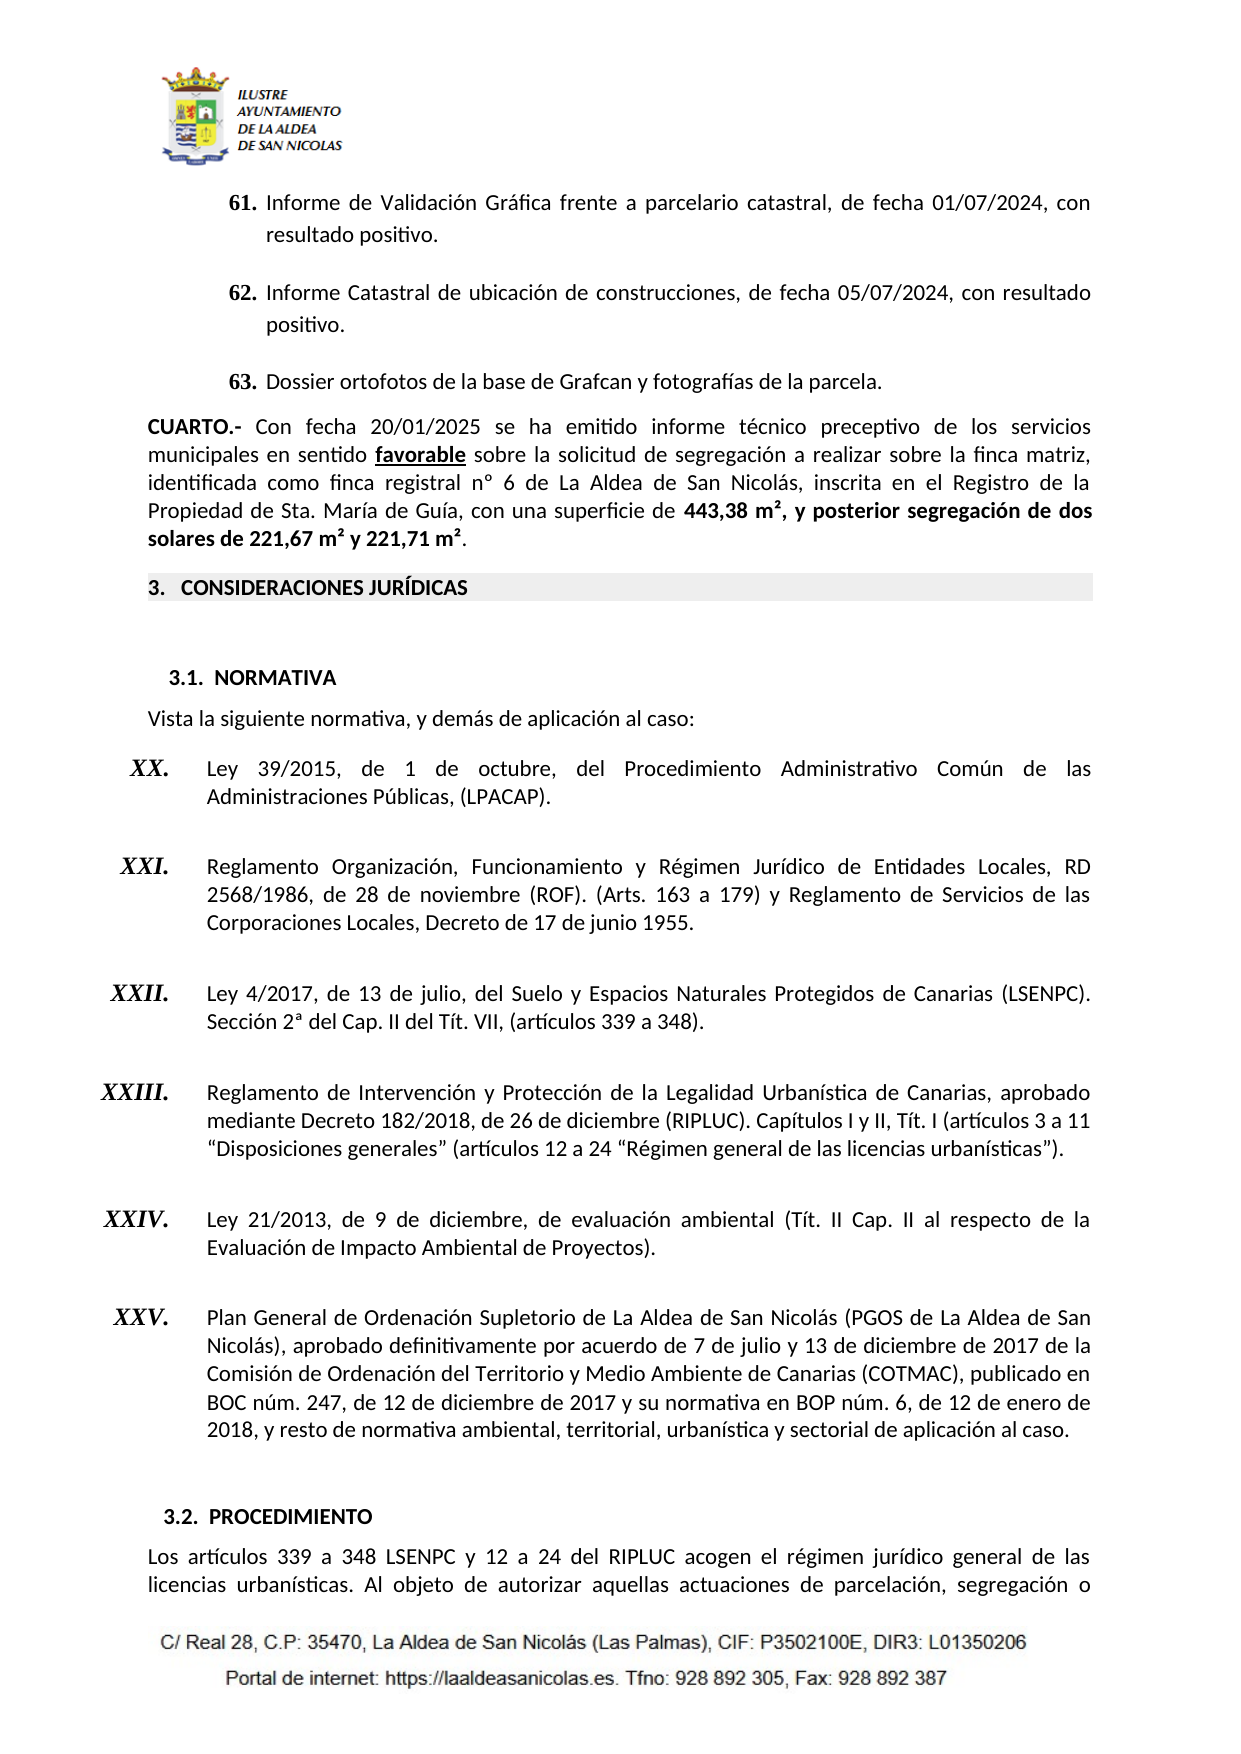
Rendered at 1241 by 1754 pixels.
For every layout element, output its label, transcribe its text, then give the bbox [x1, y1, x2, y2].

list Informe Catastral de ubicación de construcciones, de fecha 05/07/2024, con resultado positivo. [228, 278, 1093, 338]
subtitle 3.1. NORMATIVA [148, 663, 1093, 691]
list Informe de Validación Gráfica frente a parcelario catastral, de fecha 01/07/2024, con resultado positivo. [228, 188, 1093, 249]
text CUARTO.- Con fecha 20/01/2025 se ha emitido informe técnico preceptivo de los servicios municipales en sentido favorable sobre la solicitud de segregación a realizar sobre la finca matriz, identificada como finca registral nº 6 de La Aldea de San Nicolás, inscrita en el Registro de la Propiedad de Sta. María de Guía, con una superficie de 443,38 m², y posterior segregación de dos solares de 221,67 m² y 221,71 m². [148, 412, 1093, 552]
subtitle 3. CONSIDERACIONES JURÍDICAS [148, 573, 1093, 601]
text Los artículos 339 a 348 LSENPC y 12 a 24 del RIPLUC acogen el régimen jurídico general de las licencias urbanísticas. Al objeto de autorizar aquellas actuaciones de parcelación, segregación o [148, 1542, 1093, 1598]
subtitle 3.2. PROCEDIMIENTO [148, 1502, 1093, 1530]
list Ley 39/2015, de 1 de octubre, del Procedimiento Administrativo Común de las Administraciones Públicas, (LPACAP). [169, 753, 1093, 810]
list Plan General de Ordenación Supletorio de La Aldea de San Nicolás (PGOS de La Aldea de San Nicolás), aprobado definitivamente por acuerdo de 7 de julio y 13 de diciembre de 2017 de la Comisión de Ordenación del Territorio y Medio Ambiente de Canarias (COTMAC), publicado en BOC núm. 247, de 12 de diciembre de 2017 y su normativa en BOP núm. 6, de 12 de enero de 2018, y resto de normativa ambiental, territorial, urbanística y sectorial de aplicación al caso. [169, 1302, 1093, 1444]
list Ley 21/2013, de 9 de diciembre, de evaluación ambiental (Tít. II Cap. II al respecto de la Evaluación de Impacto Ambiental de Proyectos). [169, 1204, 1093, 1261]
list Ley 4/2017, de 13 de julio, del Suelo y Espacios Naturales Protegidos de Canarias (LSENPC). Sección 2ª del Cap. II del Tít. VII, (artículos 339 a 348). [169, 978, 1093, 1035]
list Reglamento Organización, Funcionamiento y Régimen Jurídico de Entidades Locales, RD 2568/1986, de 28 de noviembre (ROF). (Arts. 163 a 179) y Reglamento de Servicios de las Corporaciones Locales, Decreto de 17 de junio 1955. [169, 851, 1093, 937]
text Vista la siguiente normativa, y demás de aplicación al caso: [148, 704, 1093, 732]
picture [148, 1626, 1034, 1694]
picture [148, 59, 358, 173]
list Dossier ortofotos de la base de Grafcan y fotografías de la parcela. [228, 367, 1093, 395]
list Reglamento de Intervención y Protección de la Legalidad Urbanística de Canarias, aprobado mediante Decreto 182/2018, de 26 de diciembre (RIPLUC). Capítulos I y II, Tít. I (artículos 3 a 11 “Disposiciones generales” (artículos 12 a 24 “Régimen general de las licencias urbanísticas”). [169, 1077, 1093, 1162]
